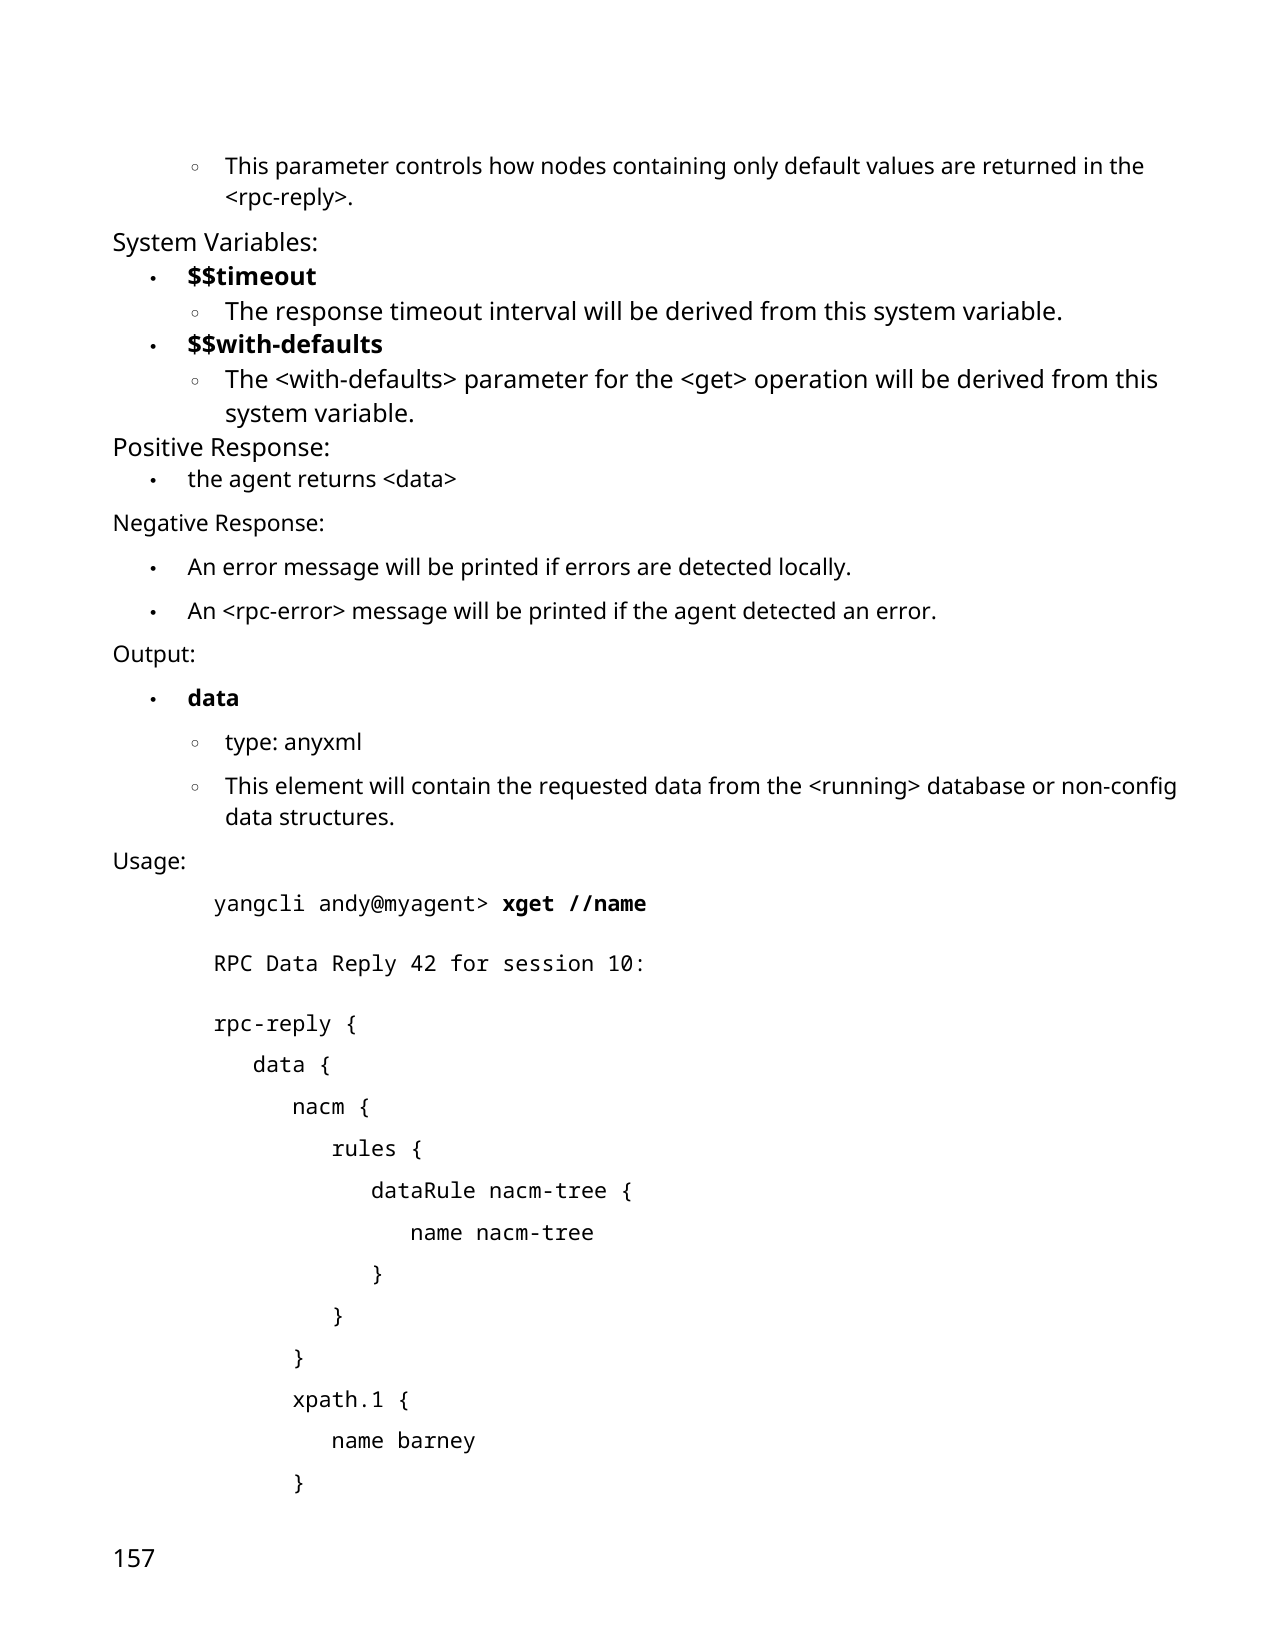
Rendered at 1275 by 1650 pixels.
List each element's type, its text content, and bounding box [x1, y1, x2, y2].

text Output: [112, 638, 1200, 670]
list type: anyxml [187, 726, 1200, 757]
text Positive Response: [112, 429, 1200, 463]
list An error message will be printed if errors are detected locally. [150, 551, 1200, 582]
text System Variables: [112, 225, 1200, 259]
text } [139, 1467, 1200, 1497]
list This parameter controls how nodes containing only default values are returned in the <rpc-reply>. [187, 150, 1200, 212]
list The response timeout interval will be derived from this system variable. [187, 293, 1200, 327]
list The <with-defaults> parameter for the <get> operation will be derived from this system variable. [187, 361, 1200, 429]
list This element will contain the requested data from the <running> database or non-config data structures. [187, 770, 1200, 832]
text xpath.1 { [139, 1383, 1200, 1413]
text nacm { [139, 1091, 1200, 1121]
list data [150, 682, 1200, 713]
text rules { [139, 1133, 1200, 1163]
text } [139, 1342, 1200, 1372]
text } [139, 1300, 1200, 1330]
list $$timeout [150, 259, 1200, 293]
text Negative Response: [112, 507, 1200, 538]
list An <rpc-error> message will be printed if the agent detected an error. [150, 595, 1200, 626]
text } [139, 1258, 1200, 1288]
text name nacm-tree [139, 1216, 1200, 1246]
text name barney [139, 1425, 1200, 1455]
text yangcli andy@myagent> xget //name RPC Data Reply 42 for session 10: rpc-reply { [139, 888, 1200, 1037]
text data { [139, 1049, 1200, 1079]
text Usage: [112, 845, 1200, 876]
text dataRule nacm-tree { [139, 1175, 1200, 1204]
list $$with-defaults [150, 327, 1200, 361]
list the agent returns <data> [150, 463, 1200, 495]
